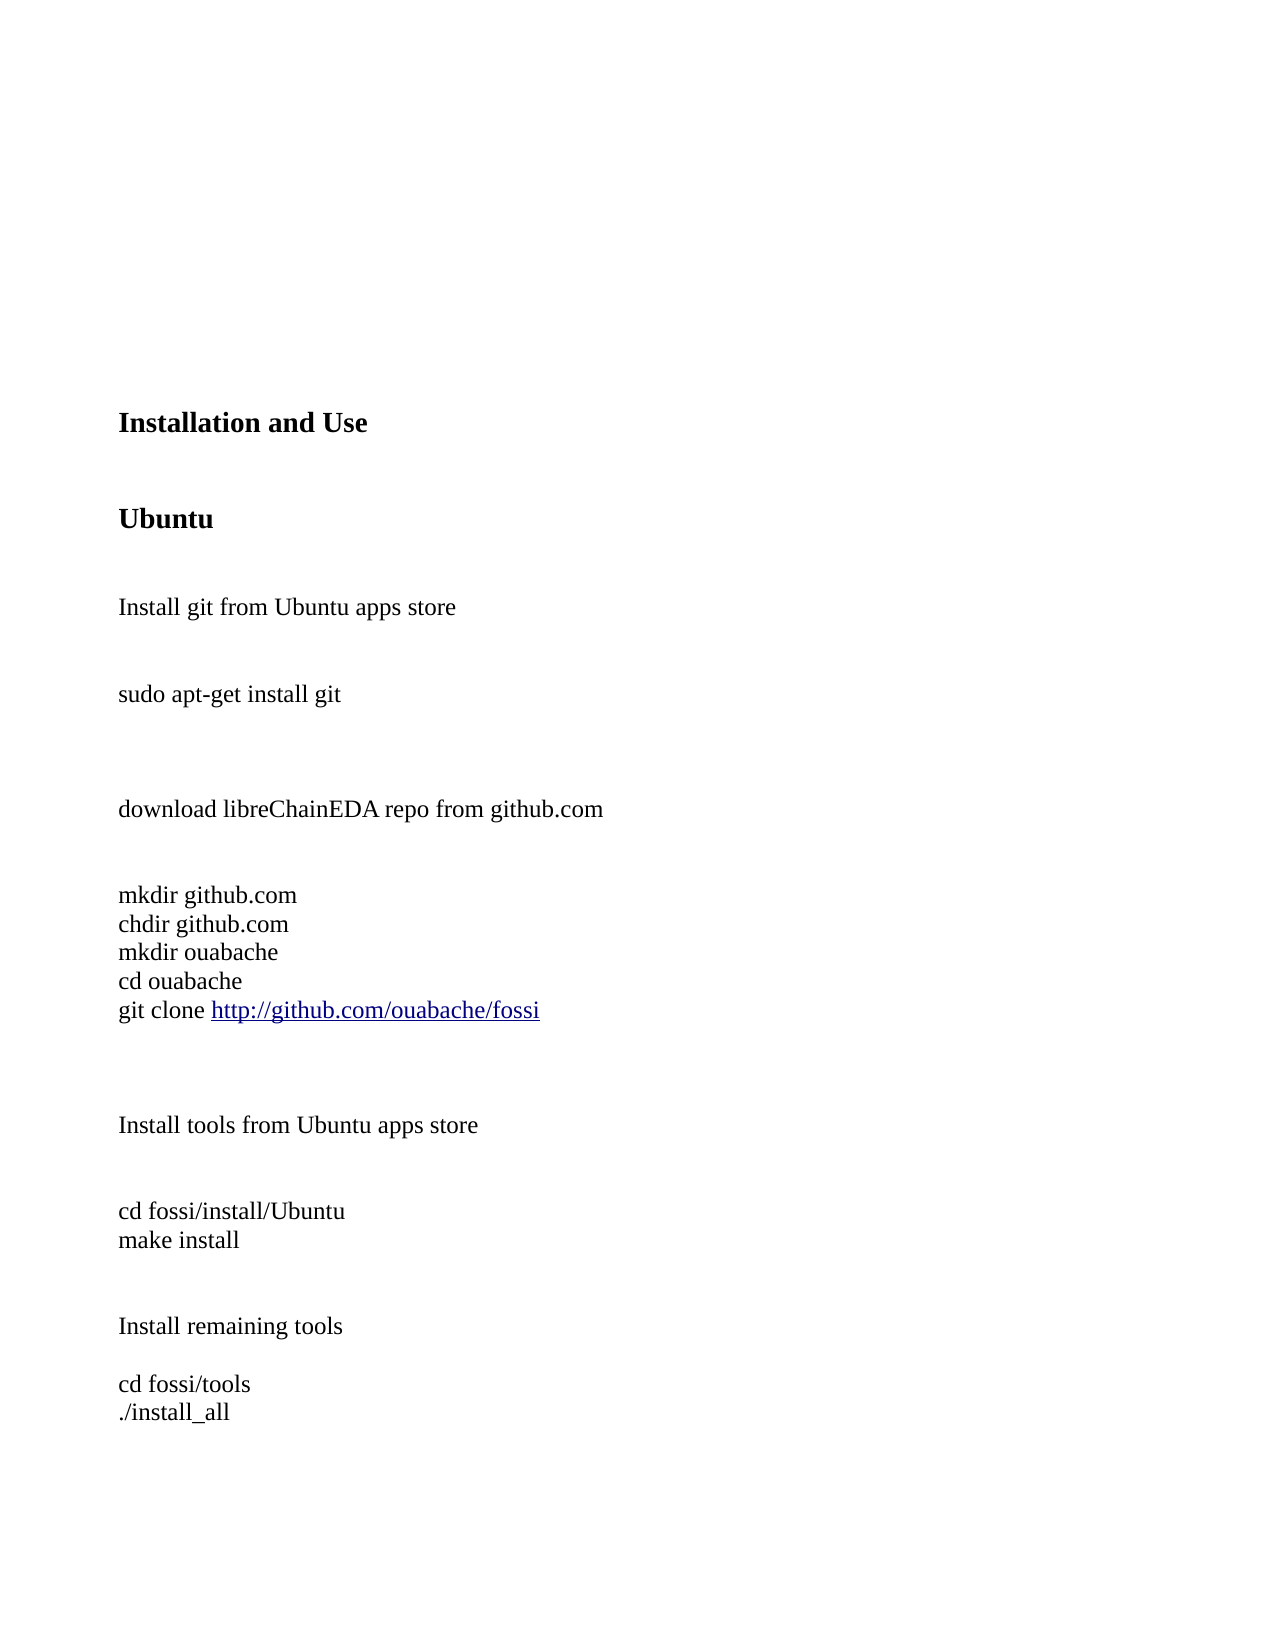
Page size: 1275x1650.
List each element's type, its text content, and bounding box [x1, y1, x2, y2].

text Install remaining tools [118, 1311, 1157, 1340]
text git clone http://github.com/ouabache/fossi [118, 995, 1157, 1024]
text sudo apt-get install git [118, 679, 1157, 707]
text mkdir github.com [118, 880, 1157, 909]
text Install tools from Ubuntu apps store [118, 1110, 1157, 1139]
text Installation and Use [118, 406, 1157, 439]
text make install [118, 1225, 1157, 1254]
text cd ouabache [118, 966, 1157, 995]
text download libreChainEDA repo from github.com [118, 794, 1157, 822]
text Install git from Ubuntu apps store [118, 592, 1157, 621]
text Ubuntu [118, 501, 1157, 535]
text chdir github.com [118, 909, 1157, 937]
text mkdir ouabache [118, 937, 1157, 966]
text cd fossi/install/Ubuntu [118, 1196, 1157, 1225]
text ./install_all [118, 1397, 1157, 1426]
text cd fossi/tools [118, 1369, 1157, 1397]
